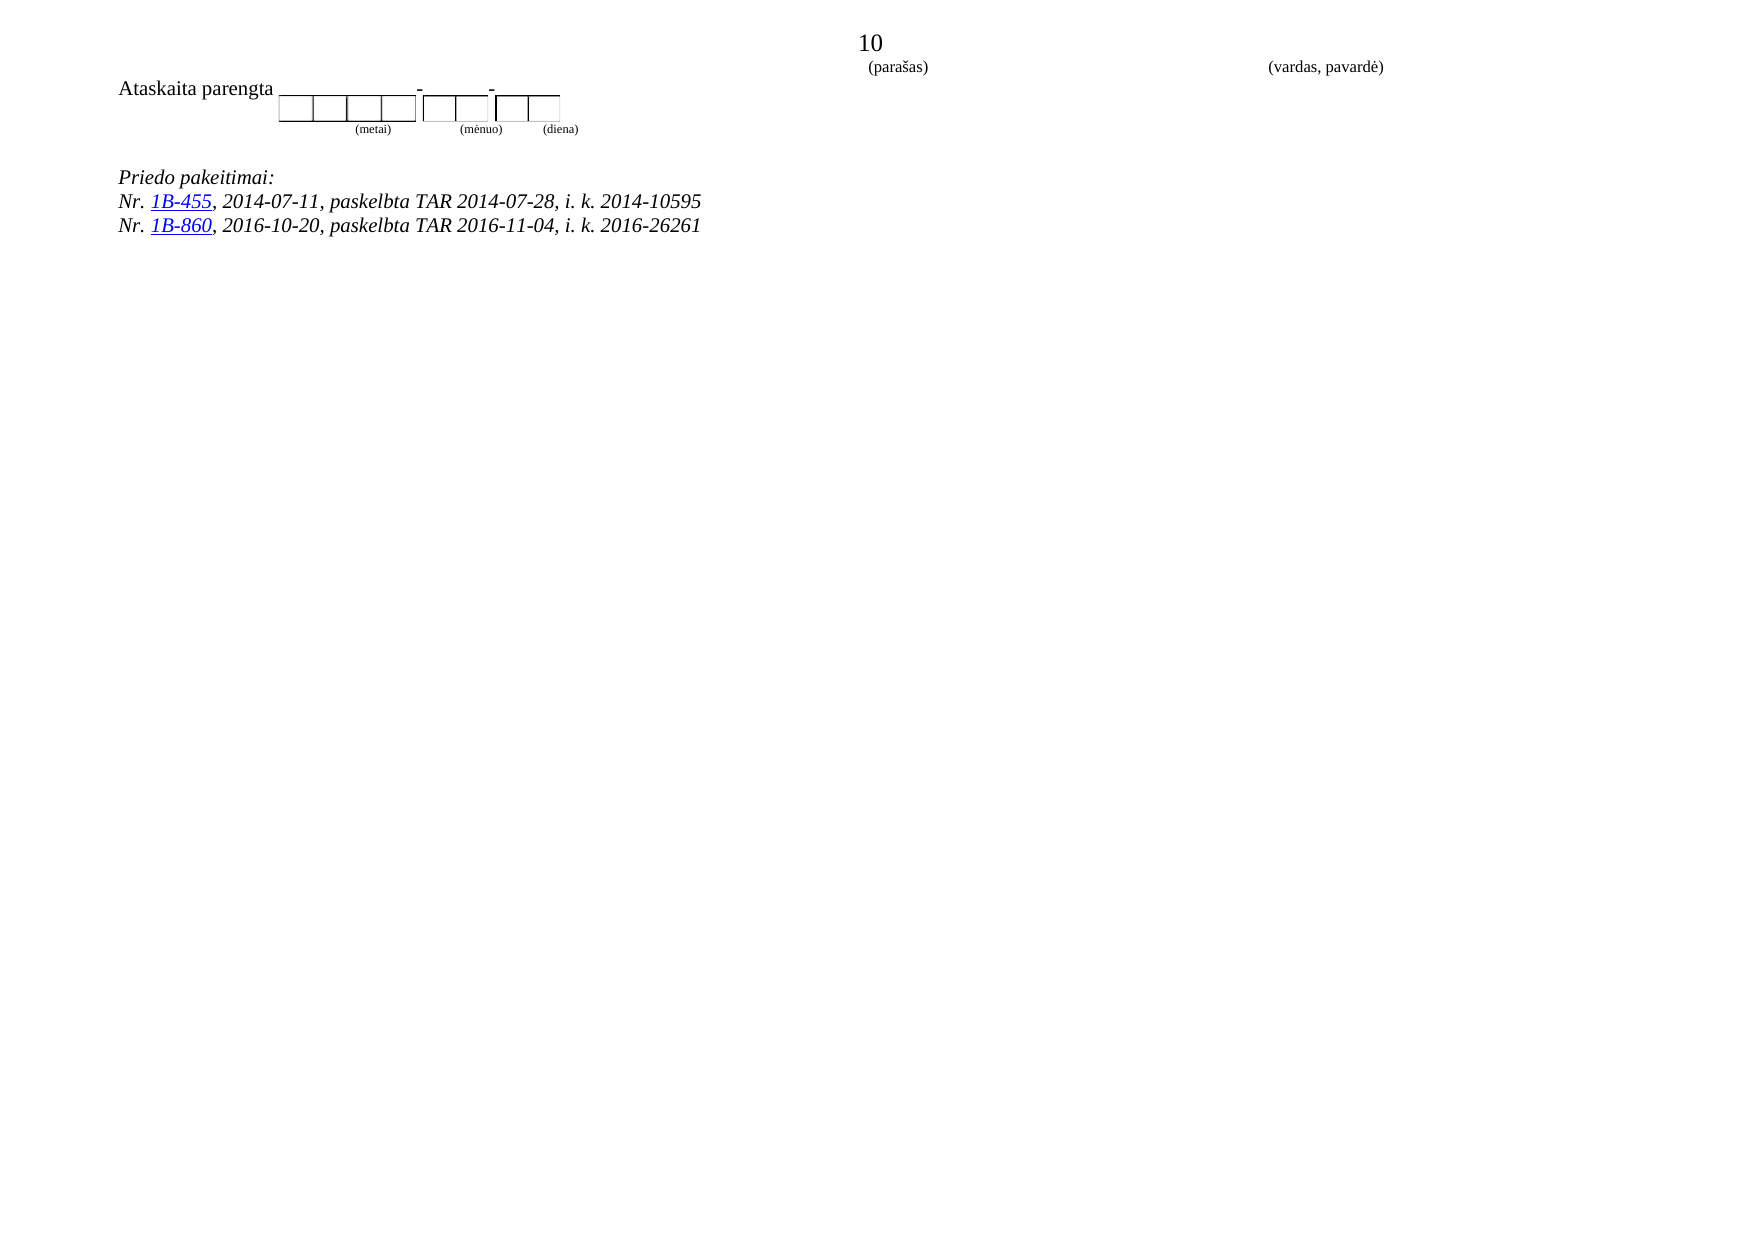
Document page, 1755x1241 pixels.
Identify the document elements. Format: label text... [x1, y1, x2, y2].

text Priedo pakeitimai: [118, 165, 1622, 189]
text (parašas) (vardas, pavardė) [793, 57, 1622, 76]
text Nr. 1B-860, 2016-10-20, paskelbta TAR 2016-11-04, i. k. 2016-26261 [118, 213, 1622, 237]
text (metai) (mėnuo) (diena) [118, 122, 1622, 136]
text Ataskaita parengta -- [118, 76, 1622, 122]
text Nr. 1B-455, 2014-07-11, paskelbta TAR 2014-07-28, i. k. 2014-10595 [118, 189, 1622, 213]
